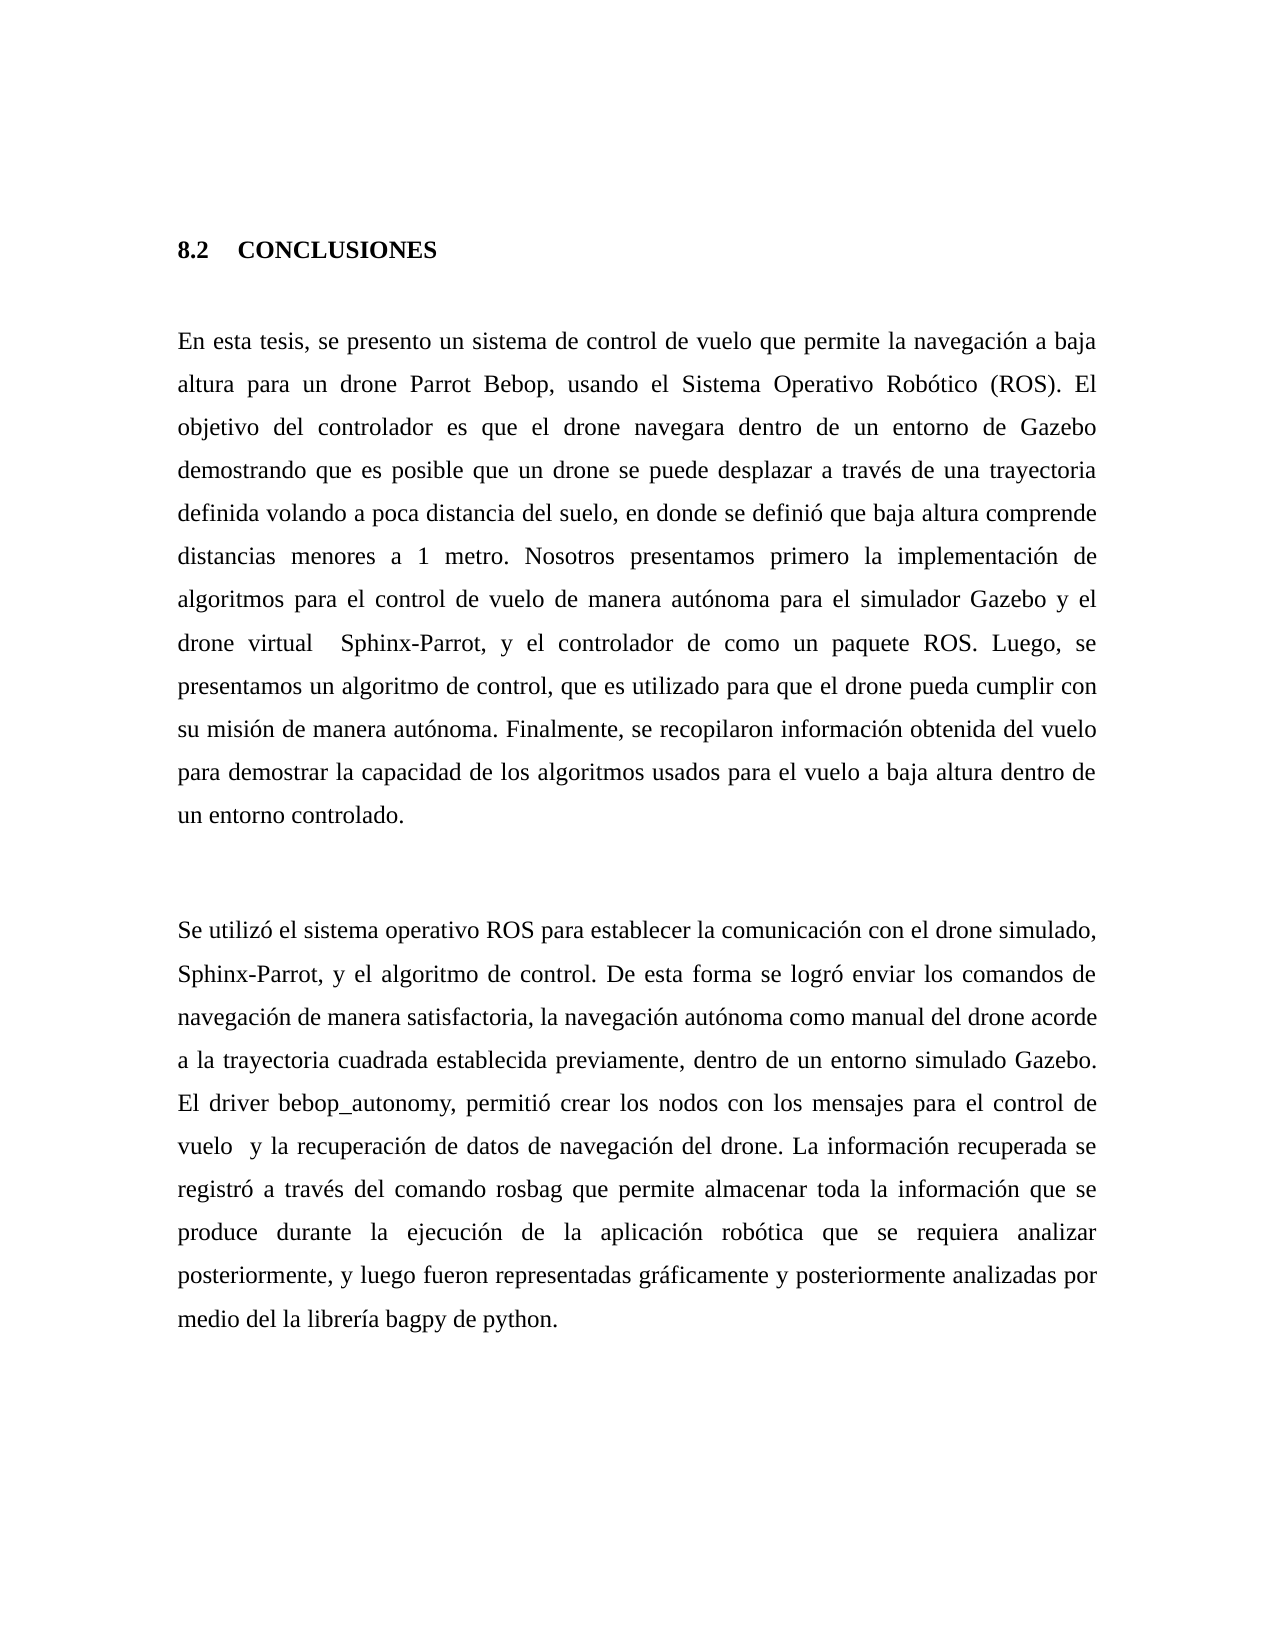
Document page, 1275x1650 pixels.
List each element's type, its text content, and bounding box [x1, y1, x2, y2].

text En esta tesis, se presento un sistema de control de vuelo que permite la navegación a baja altura para un drone Parrot Bebop, usando el Sistema Operativo Robótico (ROS). El objetivo del controlador es que el drone navegara dentro de un entorno de Gazebo demostrando que es posible que un drone se puede desplazar a través de una trayectoria definida volando a poca distancia del suelo, en donde se definió que baja altura comprende distancias menores a 1 metro. Nosotros presentamos primero la implementación de algoritmos para el control de vuelo de manera autónoma para el simulador Gazebo y el drone virtual Sphinx-Parrot, y el controlador de como un paquete ROS. Luego, se presentamos un algoritmo de control, que es utilizado para que el drone pueda cumplir con su misión de manera autónoma. Finalmente, se recopilaron información obtenida del vuelo para demostrar la capacidad de los algoritmos usados para el vuelo a baja altura dentro de un entorno controlado. [177, 326, 1098, 829]
subtitle CONCLUSIONES [177, 235, 1098, 264]
text Se utilizó el sistema operativo ROS para establecer la comunicación con el drone simulado, Sphinx-Parrot, y el algoritmo de control. De esta forma se logró enviar los comandos de navegación de manera satisfactoria, la navegación autónoma como manual del drone acorde a la trayectoria cuadrada establecida previamente, dentro de un entorno simulado Gazebo. El driver bebop_autonomy, permitió crear los nodos con los mensajes para el control de vuelo y la recuperación de datos de navegación del drone. La información recuperada se registró a través del comando rosbag que permite almacenar toda la información que se produce durante la ejecución de la aplicación robótica que se requiera analizar posteriormente, y luego fueron representadas gráficamente y posteriormente analizadas por medio del la librería bagpy de python. [177, 916, 1098, 1332]
